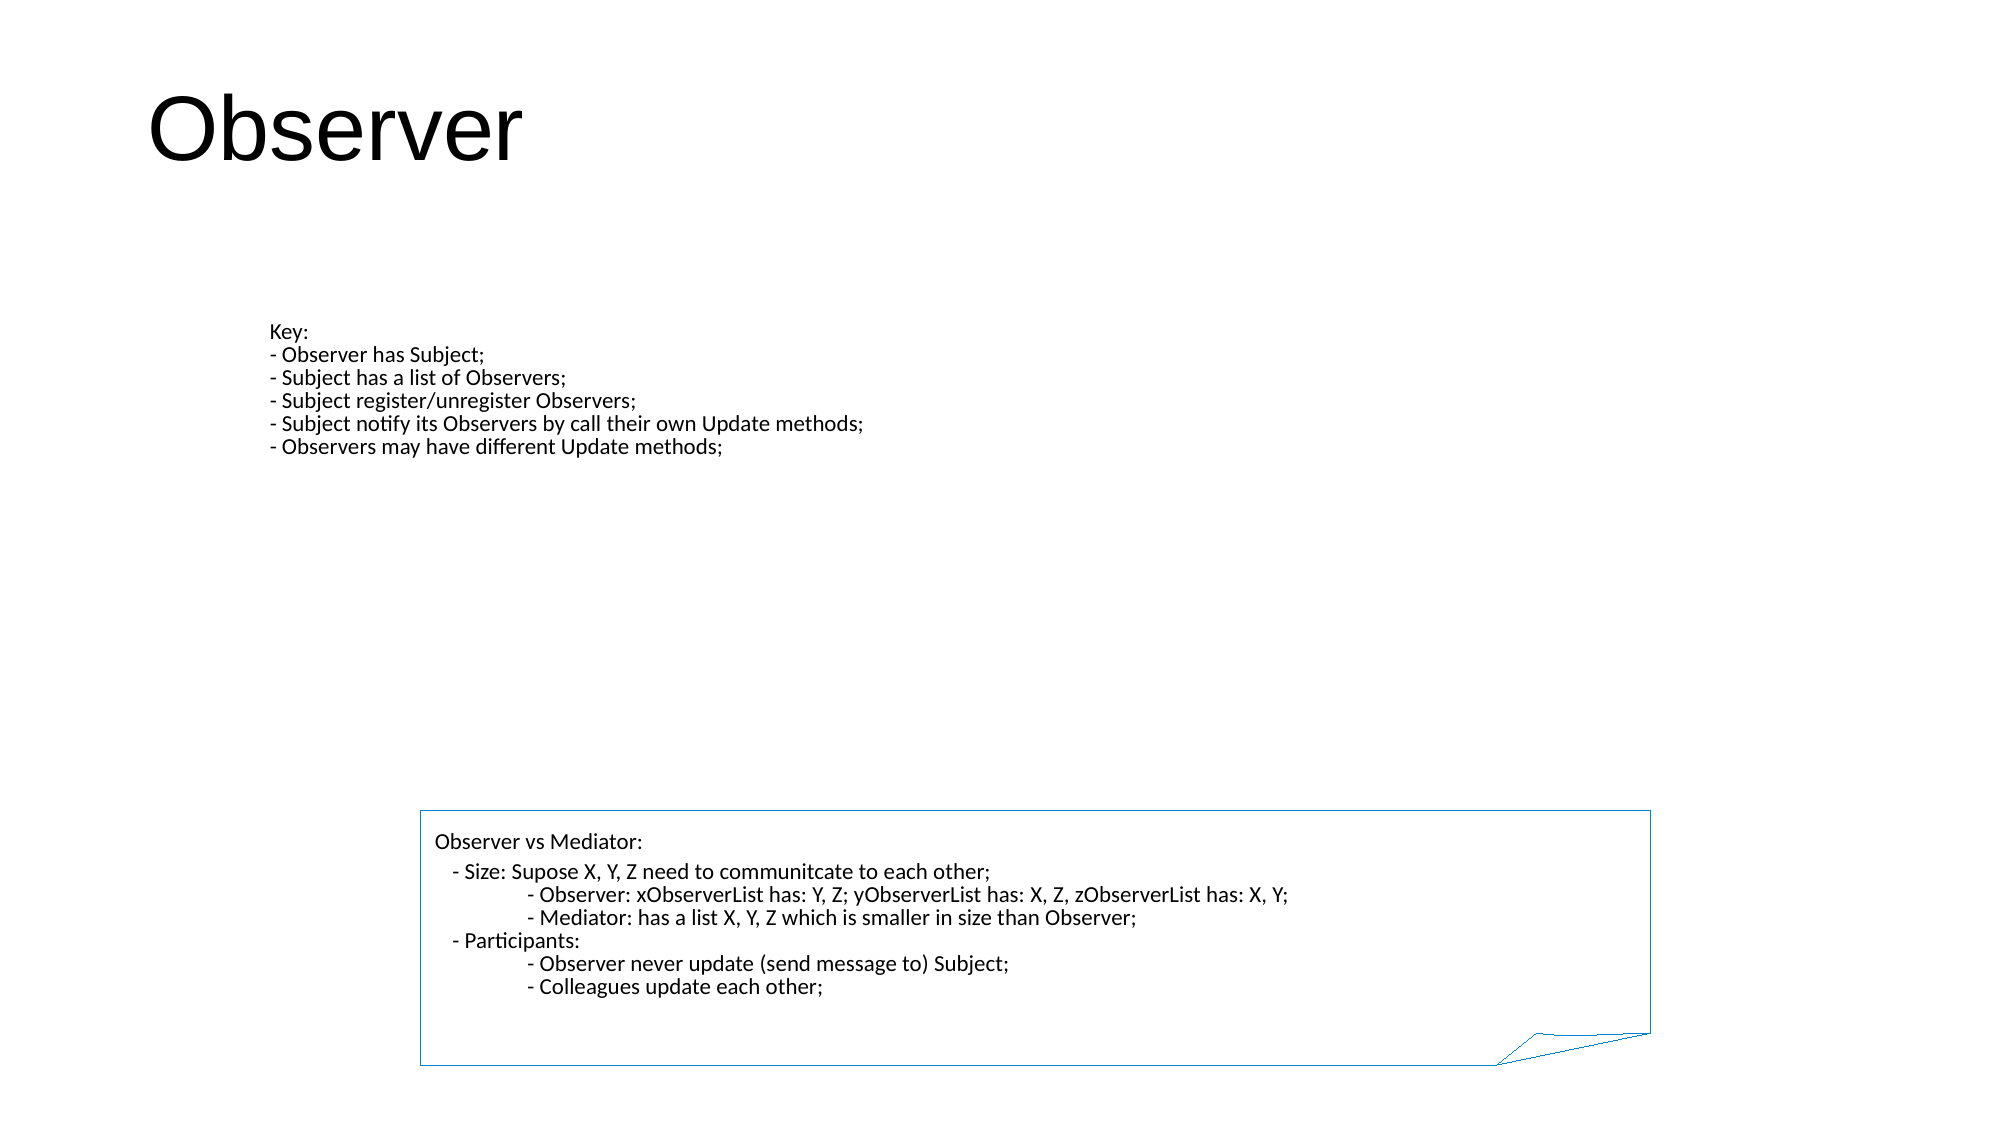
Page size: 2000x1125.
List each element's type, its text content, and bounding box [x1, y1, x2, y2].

text_box Observer vs Mediator: [420, 825, 661, 869]
title Observer [120, 77, 553, 181]
text_box Key: - Observer has Subject; - Subject has a list of Observers; - Subject register/unregister Observers; - Subject notify its Observers by call their own Update methods; - Observers may have different Update methods; [255, 315, 1291, 585]
text_box - Size: Supose X, Y, Z need to communitcate to each other; - Observer: xObserverList has: Y, Z; yObserverList has: X, Z, zObserverList has: X, Y; - Mediator: has a list X, Y, Z which is smaller in size than Observer; - Participants: - Observer never update (send message to) Subject; - Colleagues update each other; [437, 855, 1486, 1068]
